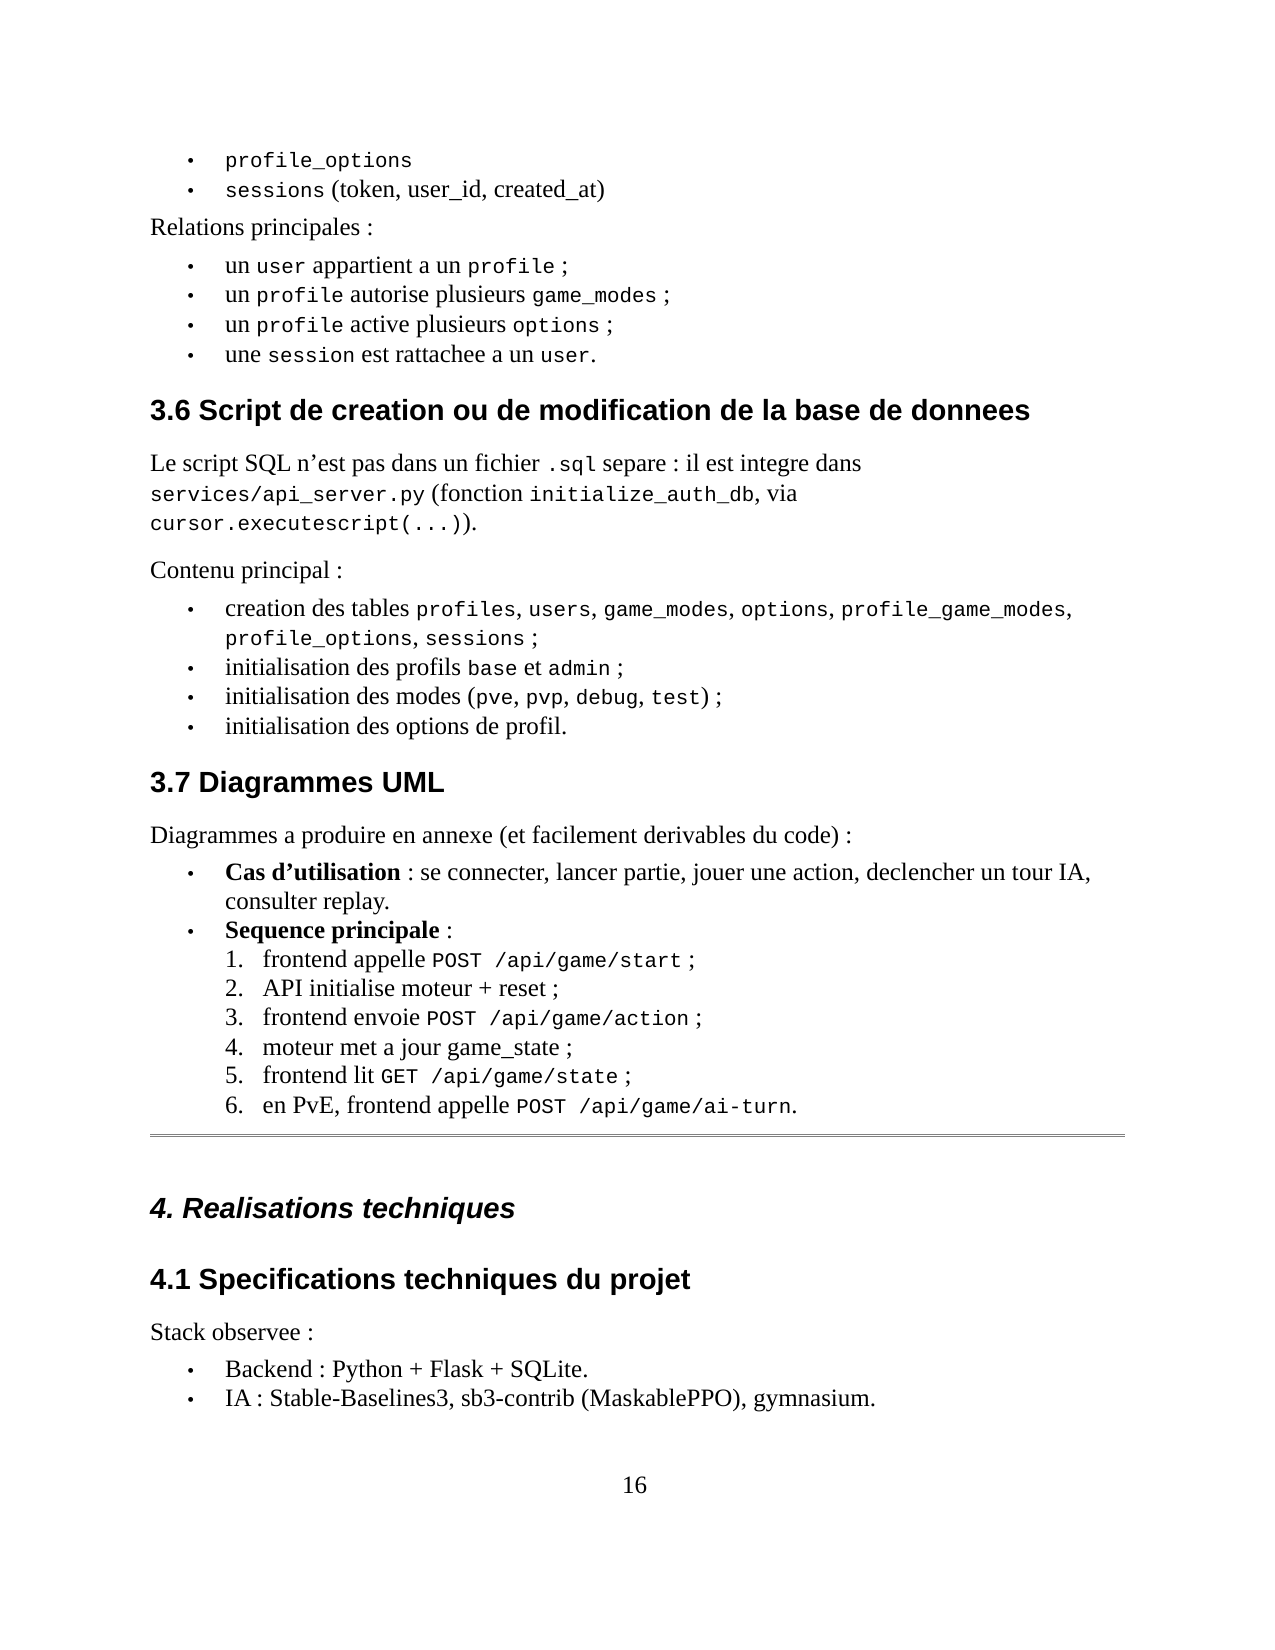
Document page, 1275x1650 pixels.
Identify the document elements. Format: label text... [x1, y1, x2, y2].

list profile_options [187, 150, 1125, 174]
list un profile autorise plusieurs game_modes ; [187, 279, 1125, 309]
list Backend : Python + Flask + SQLite. [187, 1354, 1125, 1383]
list API initialise moteur + reset ; [225, 973, 1125, 1002]
subtitle 4. Realisations techniques [150, 1191, 1125, 1224]
list une session est rattachee a un user. [187, 339, 1125, 368]
list sessions (token, user_id, created_at) [187, 174, 1125, 203]
list un profile active plusieurs options ; [187, 309, 1125, 339]
subtitle 4.1 Specifications techniques du projet [150, 1262, 1125, 1295]
list frontend lit GET /api/game/state ; [225, 1060, 1125, 1090]
list frontend appelle POST /api/game/start ; [225, 944, 1125, 973]
text Diagrammes a produire en annexe (et facilement derivables du code) : [150, 820, 1125, 848]
text Relations principales : [150, 212, 1125, 241]
list initialisation des options de profil. [187, 711, 1125, 740]
list un user appartient a un profile ; [187, 250, 1125, 279]
list initialisation des modes (pve, pvp, debug, test) ; [187, 681, 1125, 711]
subtitle 3.6 Script de creation ou de modification de la base de donnees [150, 393, 1125, 427]
list frontend envoie POST /api/game/action ; [225, 1002, 1125, 1032]
list initialisation des profils base et admin ; [187, 652, 1125, 681]
list Sequence principale : [187, 915, 1125, 944]
list IA : Stable-Baselines3, sb3-contrib (MaskablePPO), gymnasium. [187, 1383, 1125, 1412]
text Stack observee : [150, 1317, 1125, 1345]
text Le script SQL n’est pas dans un fichier .sql separe : il est integre dans services/api_server.py (fonction initialize_auth_db, via cursor.executescript(...)). [150, 448, 1125, 537]
text Contenu principal : [150, 555, 1125, 584]
list en PvE, frontend appelle POST /api/game/ai-turn. [225, 1090, 1125, 1119]
list creation des tables profiles, users, game_modes, options, profile_game_modes, profile_options, sessions ; [187, 593, 1125, 652]
subtitle 3.7 Diagrammes UML [150, 765, 1125, 798]
list Cas d’utilisation : se connecter, lancer partie, jouer une action, declencher un tour IA, consulter replay. [187, 857, 1125, 915]
list moteur met a jour game_state ; [225, 1032, 1125, 1060]
